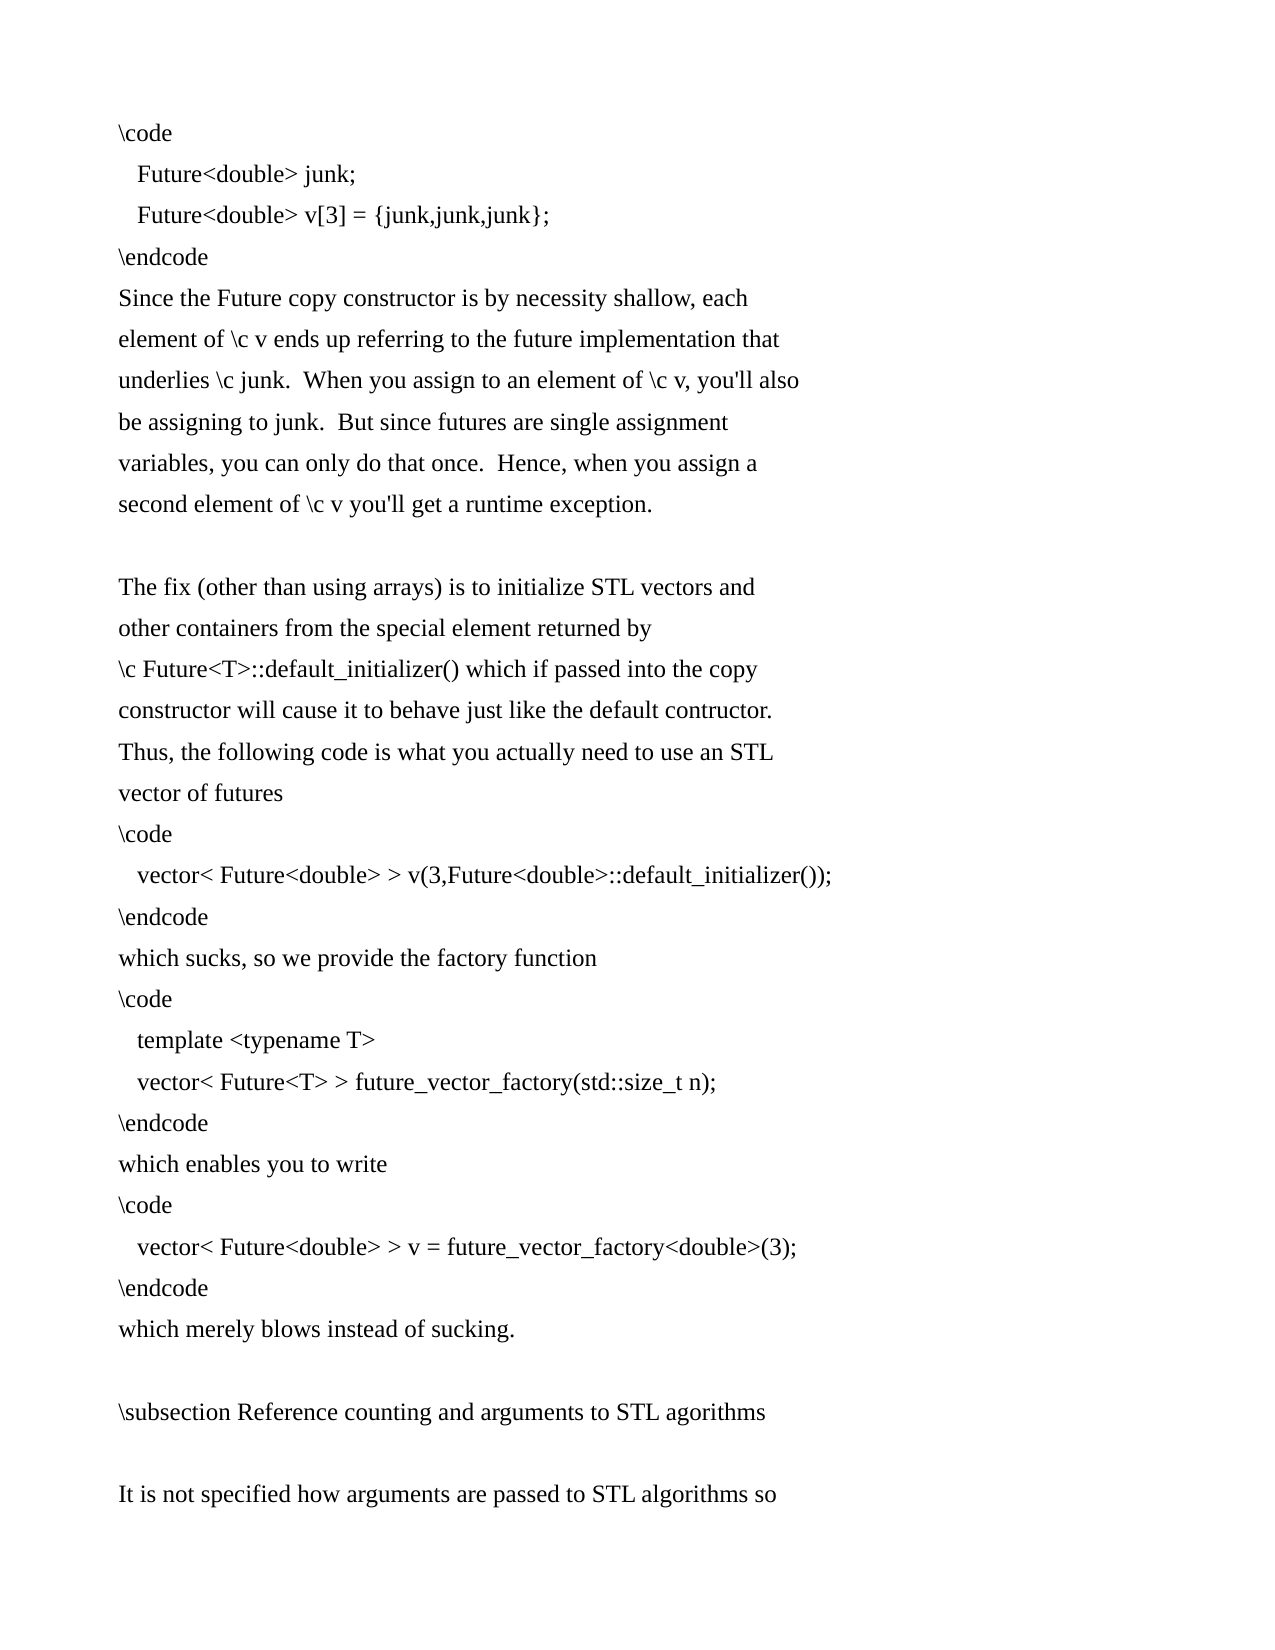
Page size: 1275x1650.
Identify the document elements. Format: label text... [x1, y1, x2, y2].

text element of \c v ends up referring to the future implementation that [118, 324, 1157, 353]
text template <typename T> [118, 1026, 1157, 1054]
text \code [118, 984, 1157, 1013]
text The fix (other than using arrays) is to initialize STL vectors and [118, 572, 1157, 601]
text \subsection Reference counting and arguments to STL agorithms [118, 1397, 1157, 1426]
text Thus, the following code is what you actually need to use an STL [118, 737, 1157, 766]
text Future<double> junk; [118, 159, 1157, 188]
text \endcode [118, 1273, 1157, 1302]
text which sucks, so we provide the factory function [118, 943, 1157, 972]
text vector< Future<double> > v(3,Future<double>::default_initializer()); [118, 861, 1157, 889]
text vector< Future<double> > v = future_vector_factory<double>(3); [118, 1232, 1157, 1261]
text It is not specified how arguments are passed to STL algorithms so [118, 1479, 1157, 1508]
text second element of \c v you'll get a runtime exception. [118, 489, 1157, 518]
text \endcode [118, 1108, 1157, 1137]
text constructor will cause it to behave just like the default contructor. [118, 696, 1157, 724]
text be assigning to junk. But since futures are single assignment [118, 407, 1157, 436]
text other containers from the special element returned by [118, 613, 1157, 642]
text \code [118, 118, 1157, 147]
text Since the Future copy constructor is by necessity shallow, each [118, 283, 1157, 312]
text \endcode [118, 902, 1157, 931]
text \c Future<T>::default_initializer() which if passed into the copy [118, 654, 1157, 683]
text Future<double> v[3] = {junk,junk,junk}; [118, 201, 1157, 229]
text vector of futures [118, 778, 1157, 807]
text vector< Future<T> > future_vector_factory(std::size_t n); [118, 1067, 1157, 1096]
text variables, you can only do that once. Hence, when you assign a [118, 448, 1157, 477]
text which merely blows instead of sucking. [118, 1314, 1157, 1343]
text \endcode [118, 242, 1157, 271]
text \code [118, 1191, 1157, 1219]
text \code [118, 819, 1157, 848]
text which enables you to write [118, 1149, 1157, 1178]
text underlies \c junk. When you assign to an element of \c v, you'll also [118, 366, 1157, 394]
